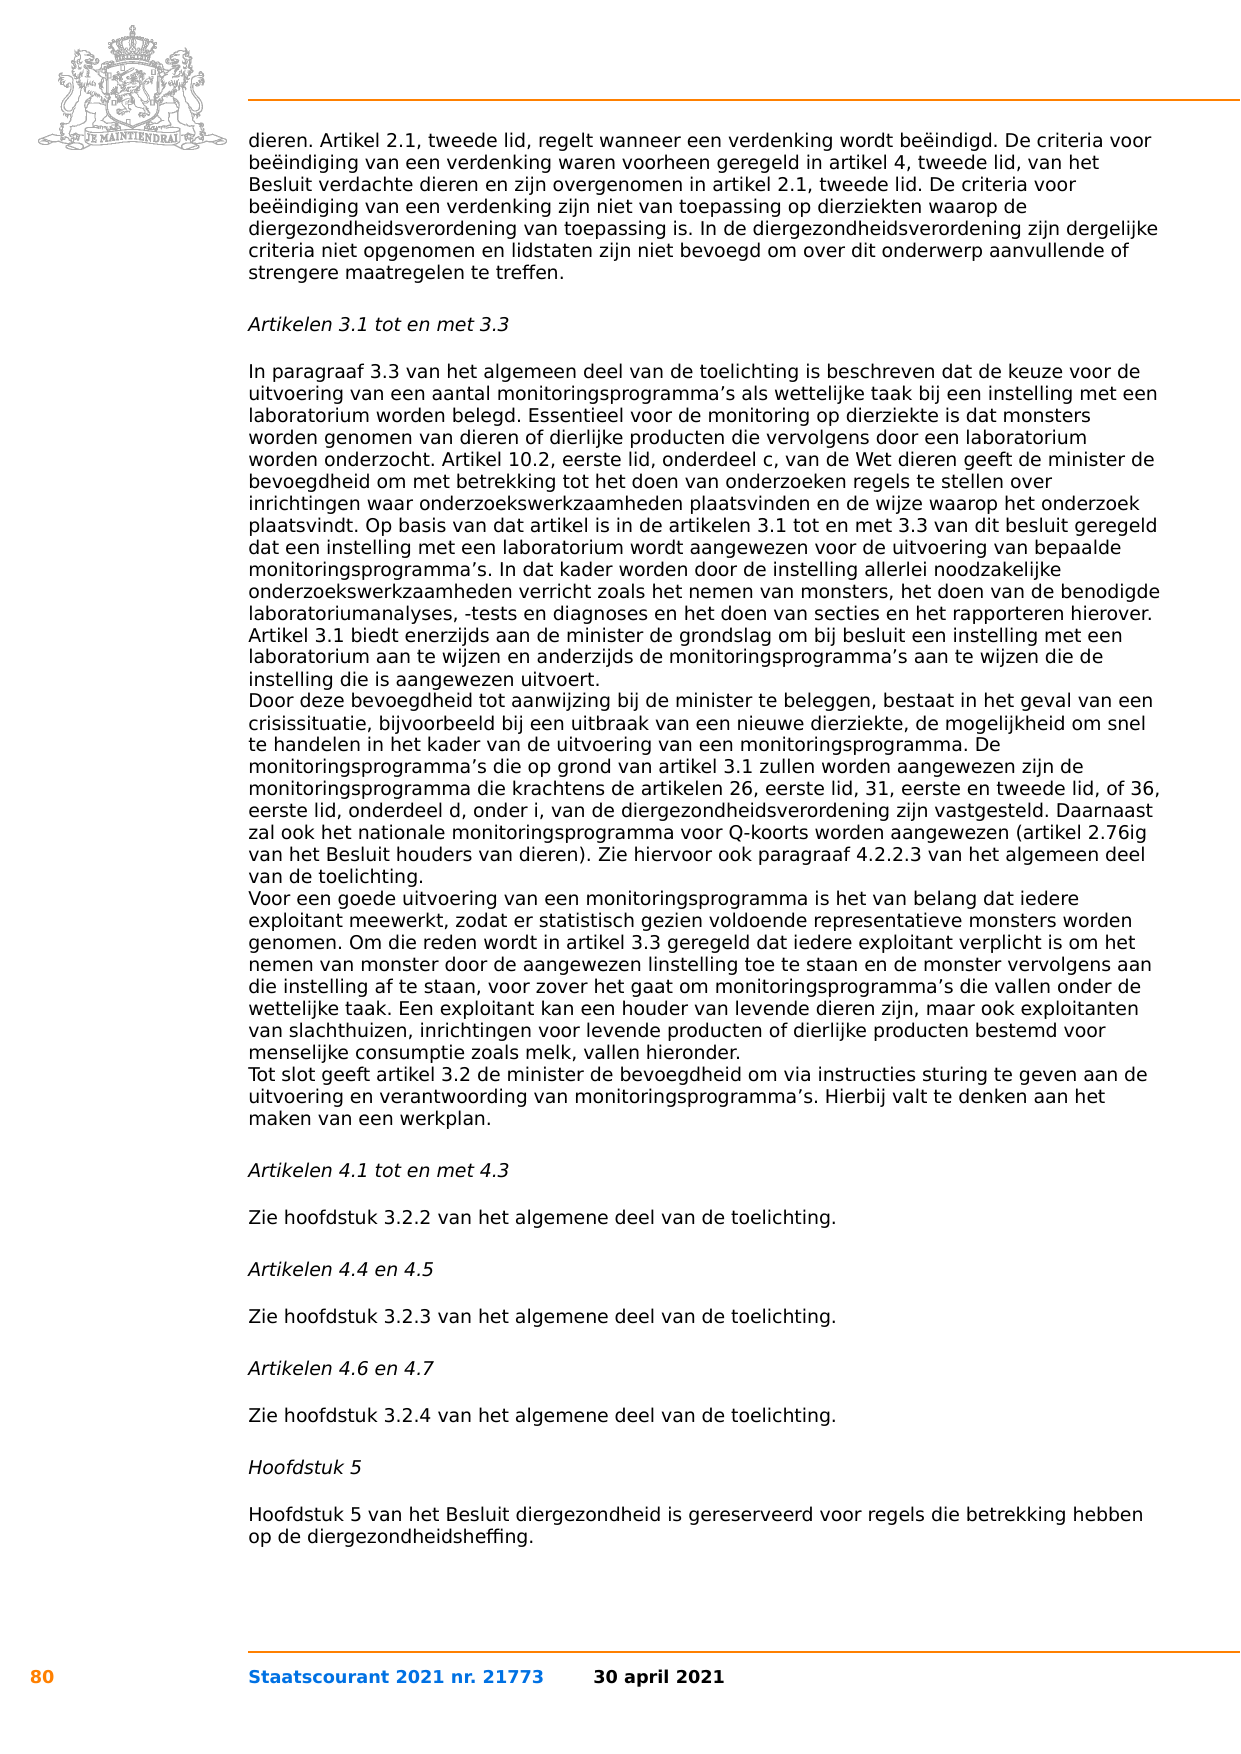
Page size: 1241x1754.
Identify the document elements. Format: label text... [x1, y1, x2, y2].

text In paragraaf 3.3 van het algemeen deel van de toelichting is beschreven dat de keuze voor de uitvoering van een aantal monitoringsprogramma’s als wettelijke taak bij een instelling met een laboratorium worden belegd. Essentieel voor de monitoring op dierziekte is dat monsters worden genomen van dieren of dierlijke producten die vervolgens door een laboratorium worden onderzocht. Artikel 10.2, eerste lid, onderdeel c, van de Wet dieren geeft de minister de bevoegdheid om met betrekking tot het doen van onderzoeken regels te stellen over inrichtingen waar onderzoekswerkzaamheden plaatsvinden en de wijze waarop het onderzoek plaatsvindt. Op basis van dat artikel is in de artikelen 3.1 tot en met 3.3 van dit besluit geregeld dat een instelling met een laboratorium wordt aangewezen voor de uitvoering van bepaalde monitoringsprogramma’s. In dat kader worden door de instelling allerlei noodzakelijke onderzoekswerkzaamheden verricht zoals het nemen van monsters, het doen van de benodigde laboratoriumanalyses, -tests en diagnoses en het doen van secties en het rapporteren hierover. Artikel 3.1 biedt enerzijds aan de minister de grondslag om bij besluit een instelling met een laboratorium aan te wijzen en anderzijds de monitoringsprogramma’s aan te wijzen die de instelling die is aangewezen uitvoert. [248, 361, 1163, 690]
text Voor een goede uitvoering van een monitoringsprogramma is het van belang dat iedere exploitant meewerkt, zodat er statistisch gezien voldoende representatieve monsters worden genomen. Om die reden wordt in artikel 3.3 geregeld dat iedere exploitant verplicht is om het nemen van monster door de aangewezen linstelling toe te staan en de monster vervolgens aan die instelling af te staan, voor zover het gaat om monitoringsprogramma’s die vallen onder de wettelijke taak. Een exploitant kan een houder van levende dieren zijn, maar ook exploitanten van slachthuizen, inrichtingen voor levende producten of dierlijke producten bestemd voor menselijke consumptie zoals melk, vallen hieronder. [248, 888, 1163, 1064]
subtitle Hoofdstuk 5 [248, 1457, 1163, 1479]
subtitle Artikelen 3.1 tot en met 3.3 [248, 314, 1163, 336]
text Zie hoofdstuk 3.2.4 van het algemene deel van de toelichting. [248, 1405, 1163, 1427]
subtitle Artikelen 4.6 en 4.7 [248, 1358, 1163, 1380]
text Door deze bevoegdheid tot aanwijzing bij de minister te beleggen, bestaat in het geval van een crisissituatie, bijvoorbeeld bij een uitbraak van een nieuwe dierziekte, de mogelijkheid om snel te handelen in het kader van de uitvoering van een monitoringsprogramma. De monitoringsprogramma’s die op grond van artikel 3.1 zullen worden aangewezen zijn de monitoringsprogramma die krachtens de artikelen 26, eerste lid, 31, eerste en tweede lid, of 36, eerste lid, onderdeel d, onder i, van de diergezondheidsverordening zijn vastgesteld. Daarnaast zal ook het nationale monitoringsprogramma voor Q-koorts worden aangewezen (artikel 2.76ig van het Besluit houders van dieren). Zie hiervoor ook paragraaf 4.2.2.3 van het algemeen deel van de toelichting. [248, 690, 1163, 888]
subtitle Artikelen 4.1 tot en met 4.3 [248, 1160, 1163, 1182]
text dieren. Artikel 2.1, tweede lid, regelt wanneer een verdenking wordt beëindigd. De criteria voor beëindiging van een verdenking waren voorheen geregeld in artikel 4, tweede lid, van het Besluit verdachte dieren en zijn overgenomen in artikel 2.1, tweede lid. De criteria voor beëindiging van een verdenking zijn niet van toepassing op dierziekten waarop de diergezondheidsverordening van toepassing is. In de diergezondheidsverordening zijn dergelijke criteria niet opgenomen en lidstaten zijn niet bevoegd om over dit onderwerp aanvullende of strengere maatregelen te treffen. [248, 130, 1163, 284]
text Tot slot geeft artikel 3.2 de minister de bevoegdheid om via instructies sturing te geven aan de uitvoering en verantwoording van monitoringsprogramma’s. Hierbij valt te denken aan het maken van een werkplan. [248, 1064, 1163, 1130]
text Zie hoofdstuk 3.2.2 van het algemene deel van de toelichting. [248, 1207, 1163, 1229]
text Zie hoofdstuk 3.2.3 van het algemene deel van de toelichting. [248, 1306, 1163, 1328]
picture [38, 25, 227, 150]
text Hoofdstuk 5 van het Besluit diergezondheid is gereserveerd voor regels die betrekking hebben op de diergezondheidsheffing. [248, 1504, 1163, 1548]
subtitle Artikelen 4.4 en 4.5 [248, 1259, 1163, 1281]
